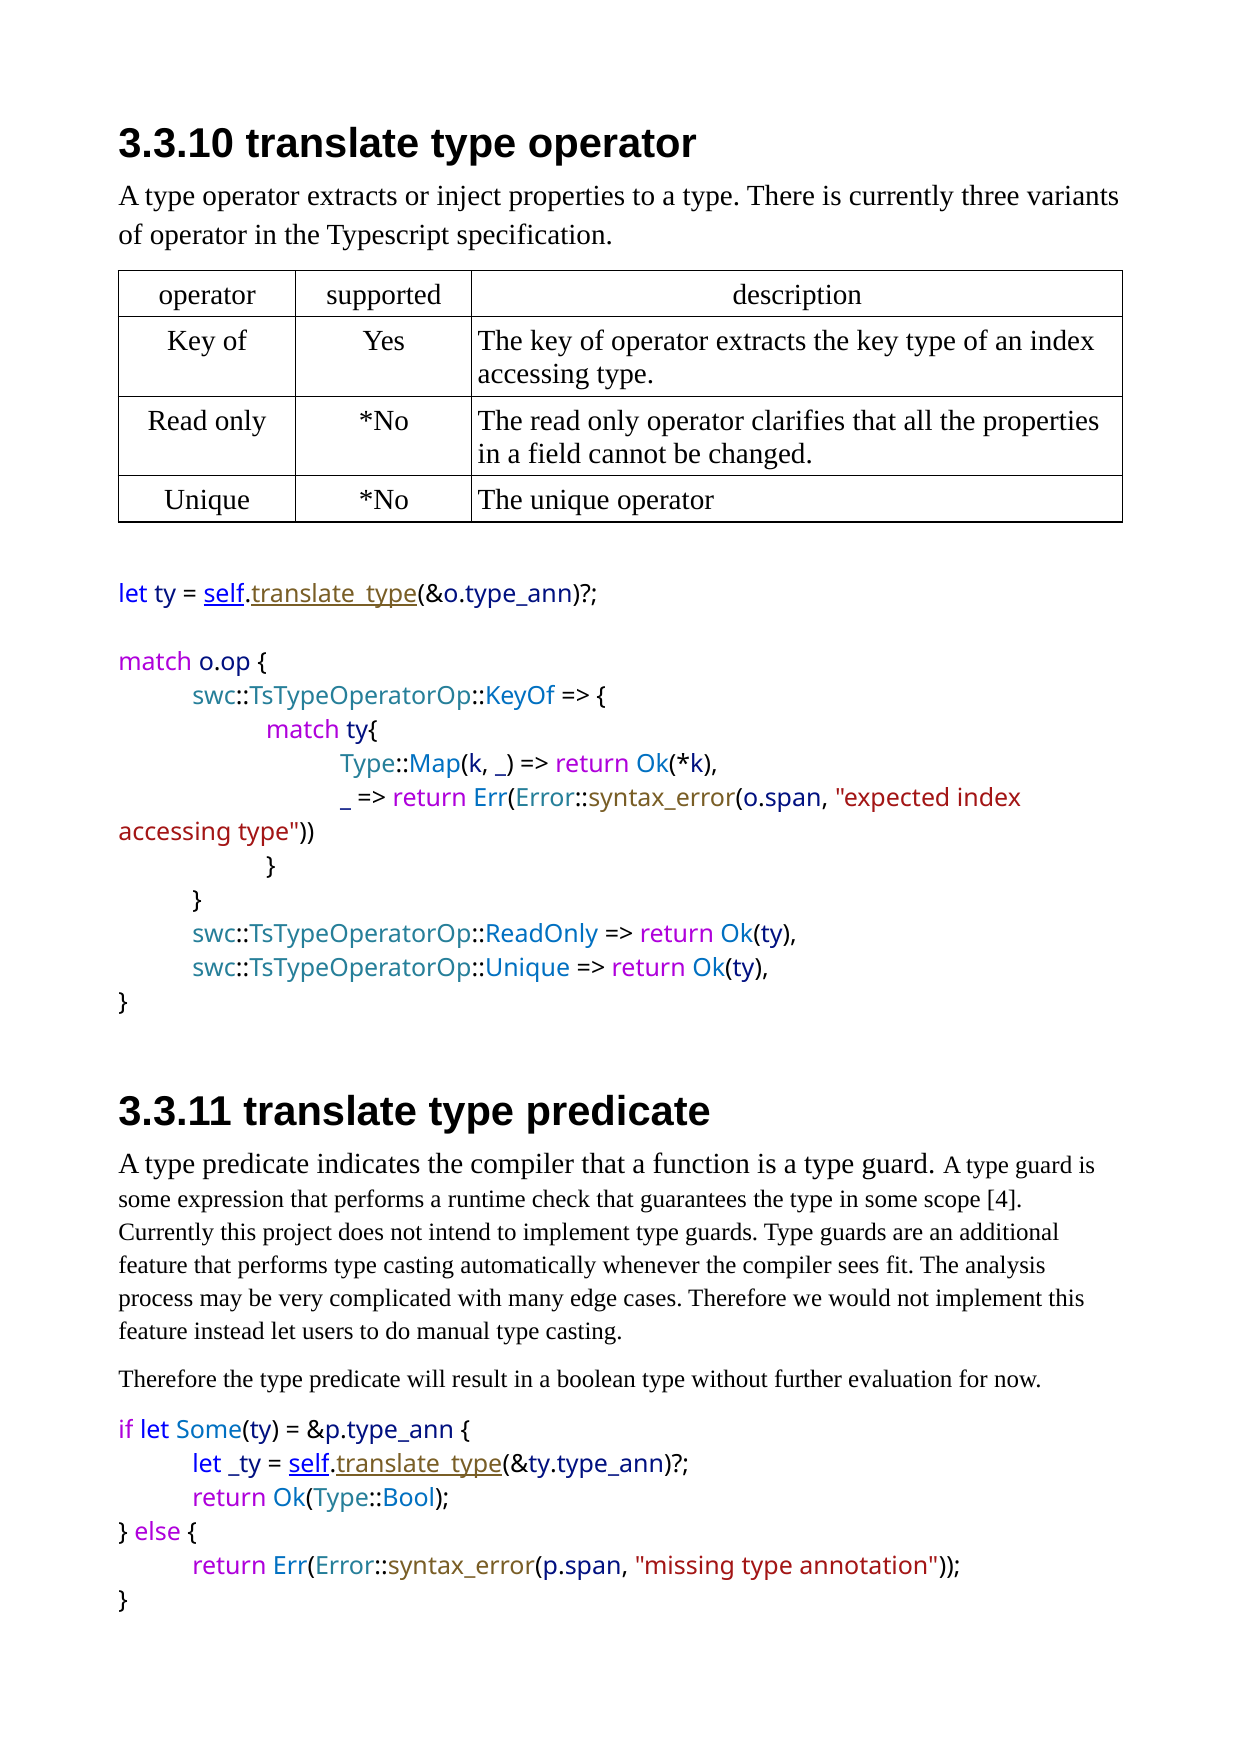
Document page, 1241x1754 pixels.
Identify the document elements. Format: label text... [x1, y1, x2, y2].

table_cell The unique operator [472, 476, 1122, 521]
table_cell *No [296, 397, 471, 475]
table_cell Read only [119, 397, 295, 475]
table_cell The key of operator extracts the key type of an index accessing type. [472, 317, 1122, 396]
text A type predicate indicates the compiler that a function is a type guard. A type guard is some expression that performs a runtime check that guarantees the type in some scope [4]. Currently this project does not intend to implement type guards. Type guards are an additional feature that performs type casting automatically whenever the compiler sees fit. The analysis process may be very complicated with many edge cases. Therefore we would not implement this feature instead let users to do manual type casting. [118, 1146, 1122, 1345]
text swc::TsTypeOperatorOp::KeyOf => { [118, 677, 1122, 712]
table_cell Unique [119, 476, 295, 521]
text Type::Map(k, _) => return Ok(*k), [118, 746, 1122, 780]
text return Ok(Type::Bool); [118, 1479, 1122, 1513]
text match o.op { [118, 643, 1122, 677]
table_cell Key of [119, 317, 295, 396]
table_header operator [119, 271, 295, 316]
text } [118, 1582, 1122, 1616]
text } [118, 882, 1122, 916]
subtitle 3.3.10 translate type operator [118, 118, 1122, 166]
text } else { [118, 1513, 1122, 1548]
table_header description [472, 271, 1122, 316]
text _ => return Err(Error::syntax_error(o.span, "expected index accessing type")) [118, 780, 1122, 848]
text let ty = self.translate_type(&o.type_ann)?; [118, 576, 1122, 610]
table_cell *No [296, 476, 471, 521]
table_header supported [296, 271, 471, 316]
text if let Some(ty) = &p.type_ann { [118, 1411, 1122, 1445]
text swc::TsTypeOperatorOp::Unique => return Ok(ty), [118, 950, 1122, 984]
text Therefore the type predicate will result in a boolean type without further evaluation for now. [118, 1364, 1122, 1392]
text let _ty = self.translate_type(&ty.type_ann)?; [118, 1445, 1122, 1479]
text } [118, 848, 1122, 882]
text } [118, 984, 1122, 1018]
text swc::TsTypeOperatorOp::ReadOnly => return Ok(ty), [118, 916, 1122, 950]
text A type operator extracts or inject properties to a type. There is currently three variants of operator in the Typescript specification. [118, 178, 1122, 251]
text match ty{ [118, 712, 1122, 746]
table_cell The read only operator clarifies that all the properties in a field cannot be changed. [472, 397, 1122, 475]
table_cell Yes [296, 317, 471, 396]
subtitle 3.3.11 translate type predicate [118, 1086, 1122, 1134]
text return Err(Error::syntax_error(p.span, "missing type annotation")); [118, 1548, 1122, 1582]
